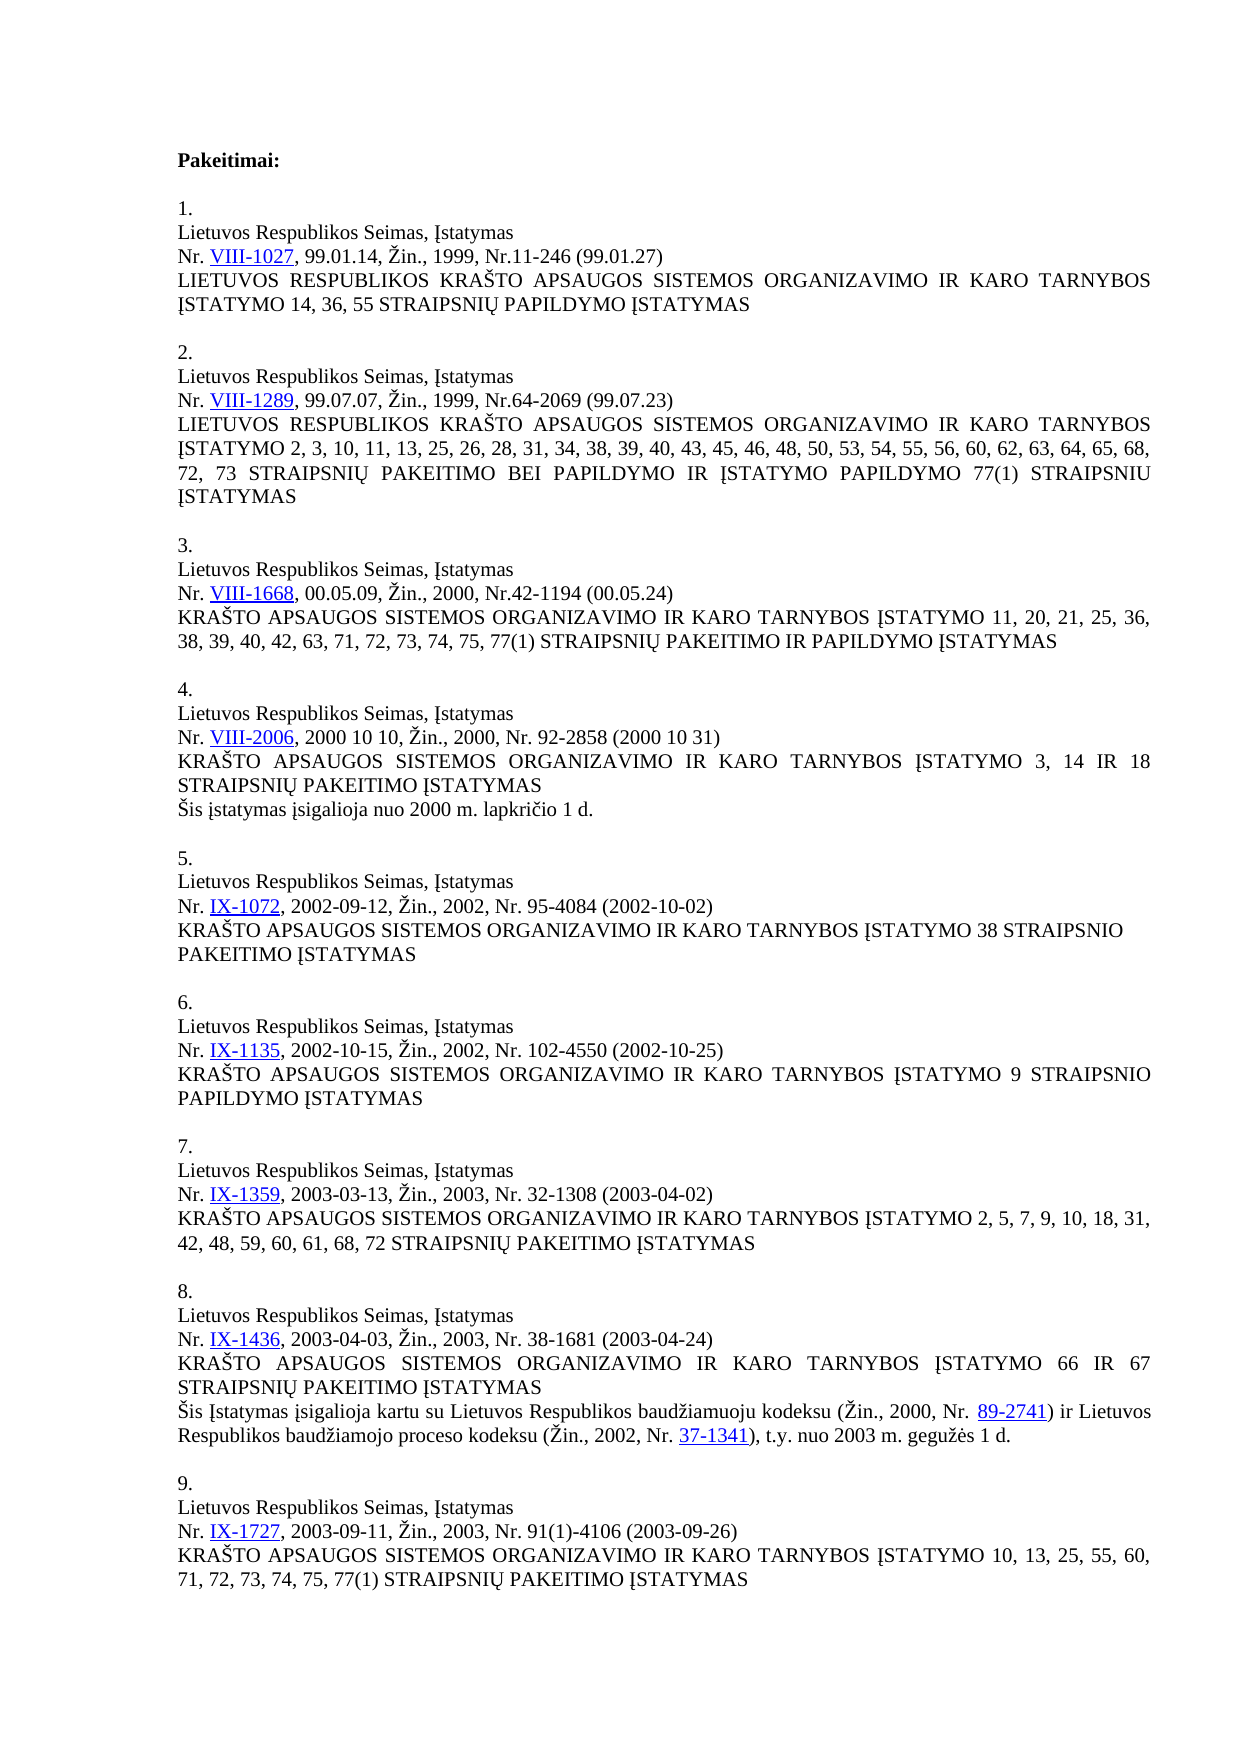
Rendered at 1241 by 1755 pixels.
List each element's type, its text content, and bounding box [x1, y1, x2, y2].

text Nr. IX-1135, 2002-10-15, Žin., 2002, Nr. 102-4550 (2002-10-25) [177, 1038, 1152, 1062]
text 8. [177, 1278, 1152, 1303]
text Nr. IX-1072, 2002-09-12, Žin., 2002, Nr. 95-4084 (2002-10-02) [177, 893, 1152, 918]
text Pakeitimai: [177, 148, 1152, 172]
text 7. [177, 1134, 1152, 1158]
text Lietuvos Respublikos Seimas, Įstatymas [177, 701, 1152, 725]
text Nr. IX-1359, 2003-03-13, Žin., 2003, Nr. 32-1308 (2003-04-02) [177, 1182, 1152, 1206]
text LIETUVOS RESPUBLIKOS KRAŠTO APSAUGOS SISTEMOS ORGANIZAVIMO IR KARO TARNYBOS ĮSTATYMO 14, 36, 55 STRAIPSNIŲ PAPILDYMO ĮSTATYMAS [177, 268, 1152, 316]
text Lietuvos Respublikos Seimas, Įstatymas [177, 364, 1152, 388]
text Nr. VIII-1289, 99.07.07, Žin., 1999, Nr.64-2069 (99.07.23) [177, 388, 1152, 412]
text Lietuvos Respublikos Seimas, Įstatymas [177, 1303, 1152, 1327]
text Šis įstatymas įsigalioja nuo 2000 m. lapkričio 1 d. [177, 797, 1152, 821]
text KRAŠTO APSAUGOS SISTEMOS ORGANIZAVIMO IR KARO TARNYBOS ĮSTATYMO 2, 5, 7, 9, 10, 18, 31, 42, 48, 59, 60, 61, 68, 72 STRAIPSNIŲ PAKEITIMO ĮSTATYMAS [177, 1206, 1152, 1254]
text Nr. IX-1727, 2003-09-11, Žin., 2003, Nr. 91(1)-4106 (2003-09-26) [177, 1519, 1152, 1543]
text Šis Įstatymas įsigalioja kartu su Lietuvos Respublikos baudžiamuoju kodeksu (Žin., 2000, Nr. 89-2741) ir Lietuvos Respublikos baudžiamojo proceso kodeksu (Žin., 2002, Nr. 37-1341), t.y. nuo 2003 m. gegužės 1 d. [177, 1399, 1152, 1447]
text Lietuvos Respublikos Seimas, Įstatymas [177, 1014, 1152, 1038]
text 3. [177, 533, 1152, 557]
text KRAŠTO APSAUGOS SISTEMOS ORGANIZAVIMO IR KARO TARNYBOS ĮSTATYMO 9 STRAIPSNIO PAPILDYMO ĮSTATYMAS [177, 1062, 1152, 1110]
text 5. [177, 845, 1152, 869]
text 9. [177, 1471, 1152, 1495]
text Lietuvos Respublikos Seimas, Įstatymas [177, 1495, 1152, 1519]
text KRAŠTO APSAUGOS SISTEMOS ORGANIZAVIMO IR KARO TARNYBOS ĮSTATYMO 11, 20, 21, 25, 36, 38, 39, 40, 42, 63, 71, 72, 73, 74, 75, 77(1) STRAIPSNIŲ PAKEITIMO IR PAPILDYMO ĮSTATYMAS [177, 605, 1152, 653]
text KRAŠTO APSAUGOS SISTEMOS ORGANIZAVIMO IR KARO TARNYBOS ĮSTATYMO 38 STRAIPSNIO PAKEITIMO ĮSTATYMAS [177, 918, 1152, 966]
text Nr. IX-1436, 2003-04-03, Žin., 2003, Nr. 38-1681 (2003-04-24) [177, 1327, 1152, 1351]
text Nr. VIII-1668, 00.05.09, Žin., 2000, Nr.42-1194 (00.05.24) [177, 581, 1152, 605]
text LIETUVOS RESPUBLIKOS KRAŠTO APSAUGOS SISTEMOS ORGANIZAVIMO IR KARO TARNYBOS ĮSTATYMO 2, 3, 10, 11, 13, 25, 26, 28, 31, 34, 38, 39, 40, 43, 45, 46, 48, 50, 53, 54, 55, 56, 60, 62, 63, 64, 65, 68, 72, 73 STRAIPSNIŲ PAKEITIMO BEI PAPILDYMO IR ĮSTATYMO PAPILDYMO 77(1) STRAIPSNIU ĮSTATYMAS [177, 412, 1152, 508]
text 2. [177, 340, 1152, 364]
text KRAŠTO APSAUGOS SISTEMOS ORGANIZAVIMO IR KARO TARNYBOS ĮSTATYMO 66 IR 67 STRAIPSNIŲ PAKEITIMO ĮSTATYMAS [177, 1351, 1152, 1399]
text Nr. VIII-1027, 99.01.14, Žin., 1999, Nr.11-246 (99.01.27) [177, 244, 1152, 268]
text KRAŠTO APSAUGOS SISTEMOS ORGANIZAVIMO IR KARO TARNYBOS ĮSTATYMO 3, 14 IR 18 STRAIPSNIŲ PAKEITIMO ĮSTATYMAS [177, 749, 1152, 797]
text Lietuvos Respublikos Seimas, Įstatymas [177, 557, 1152, 581]
text 4. [177, 677, 1152, 701]
text Lietuvos Respublikos Seimas, Įstatymas [177, 1158, 1152, 1182]
text Lietuvos Respublikos Seimas, Įstatymas [177, 869, 1152, 893]
text Lietuvos Respublikos Seimas, Įstatymas [177, 220, 1152, 244]
text Nr. VIII-2006, 2000 10 10, Žin., 2000, Nr. 92-2858 (2000 10 31) [177, 725, 1152, 749]
text 6. [177, 990, 1152, 1014]
text KRAŠTO APSAUGOS SISTEMOS ORGANIZAVIMO IR KARO TARNYBOS ĮSTATYMO 10, 13, 25, 55, 60, 71, 72, 73, 74, 75, 77(1) STRAIPSNIŲ PAKEITIMO ĮSTATYMAS [177, 1543, 1152, 1591]
text 1. [177, 196, 1152, 220]
